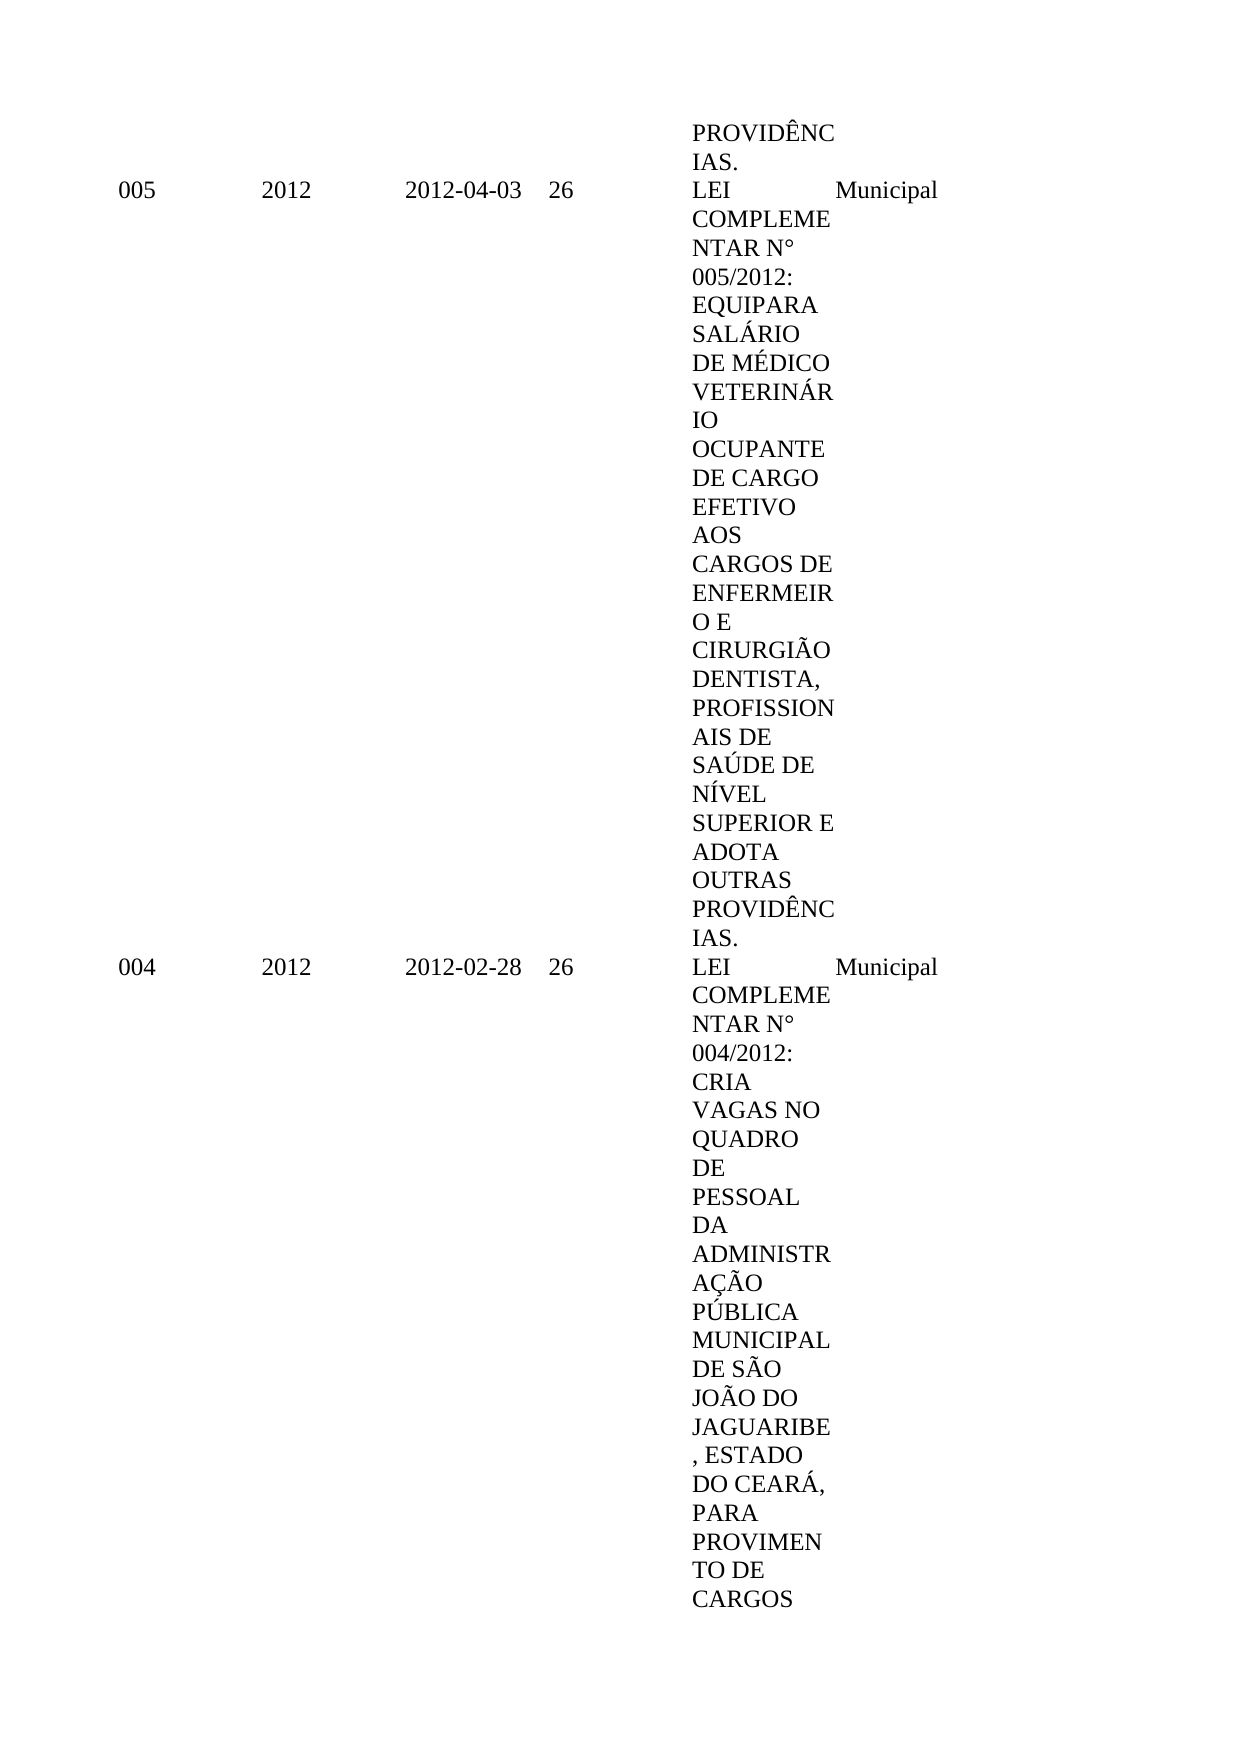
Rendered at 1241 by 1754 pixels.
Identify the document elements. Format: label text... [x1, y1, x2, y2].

table_cell [261, 118, 405, 176]
table_cell Municipal [835, 952, 979, 1613]
table_cell [979, 952, 1122, 1613]
table_cell 004 [118, 952, 261, 1613]
table_cell [979, 118, 1122, 176]
table_cell [118, 118, 261, 176]
table_cell 26 [548, 952, 692, 1613]
table_cell 2012 [261, 952, 405, 1613]
table_cell Municipal [835, 176, 979, 952]
table_cell [548, 118, 692, 176]
table_cell LEI COMPLEMENTAR N° 004/2012: CRIA VAGAS NO QUADRO DE PESSOAL DA ADMINISTRAÇÃO PÚBLICA MUNICIPAL DE SÃO JOÃO DO JAGUARIBE, ESTADO DO CEARÁ, PARA PROVIMENTO DE CARGOS [692, 952, 835, 1613]
table_cell PROVIDÊNCIAS. [692, 118, 835, 176]
table_cell [835, 118, 979, 176]
table_cell [979, 176, 1122, 952]
table_cell 26 [548, 176, 692, 952]
table_cell 2012 [261, 176, 405, 952]
table_cell 005 [118, 176, 261, 952]
table_cell 2012-04-03 [405, 176, 548, 952]
table_cell [405, 118, 548, 176]
table_cell 2012-02-28 [405, 952, 548, 1613]
table_cell LEI COMPLEMENTAR N° 005/2012: EQUIPARA SALÁRIO DE MÉDICO VETERINÁRIO OCUPANTE DE CARGO EFETIVO AOS CARGOS DE ENFERMEIRO E CIRURGIÃO DENTISTA, PROFISSIONAIS DE SAÚDE DE NÍVEL SUPERIOR E ADOTA OUTRAS PROVIDÊNCIAS. [692, 176, 835, 952]
